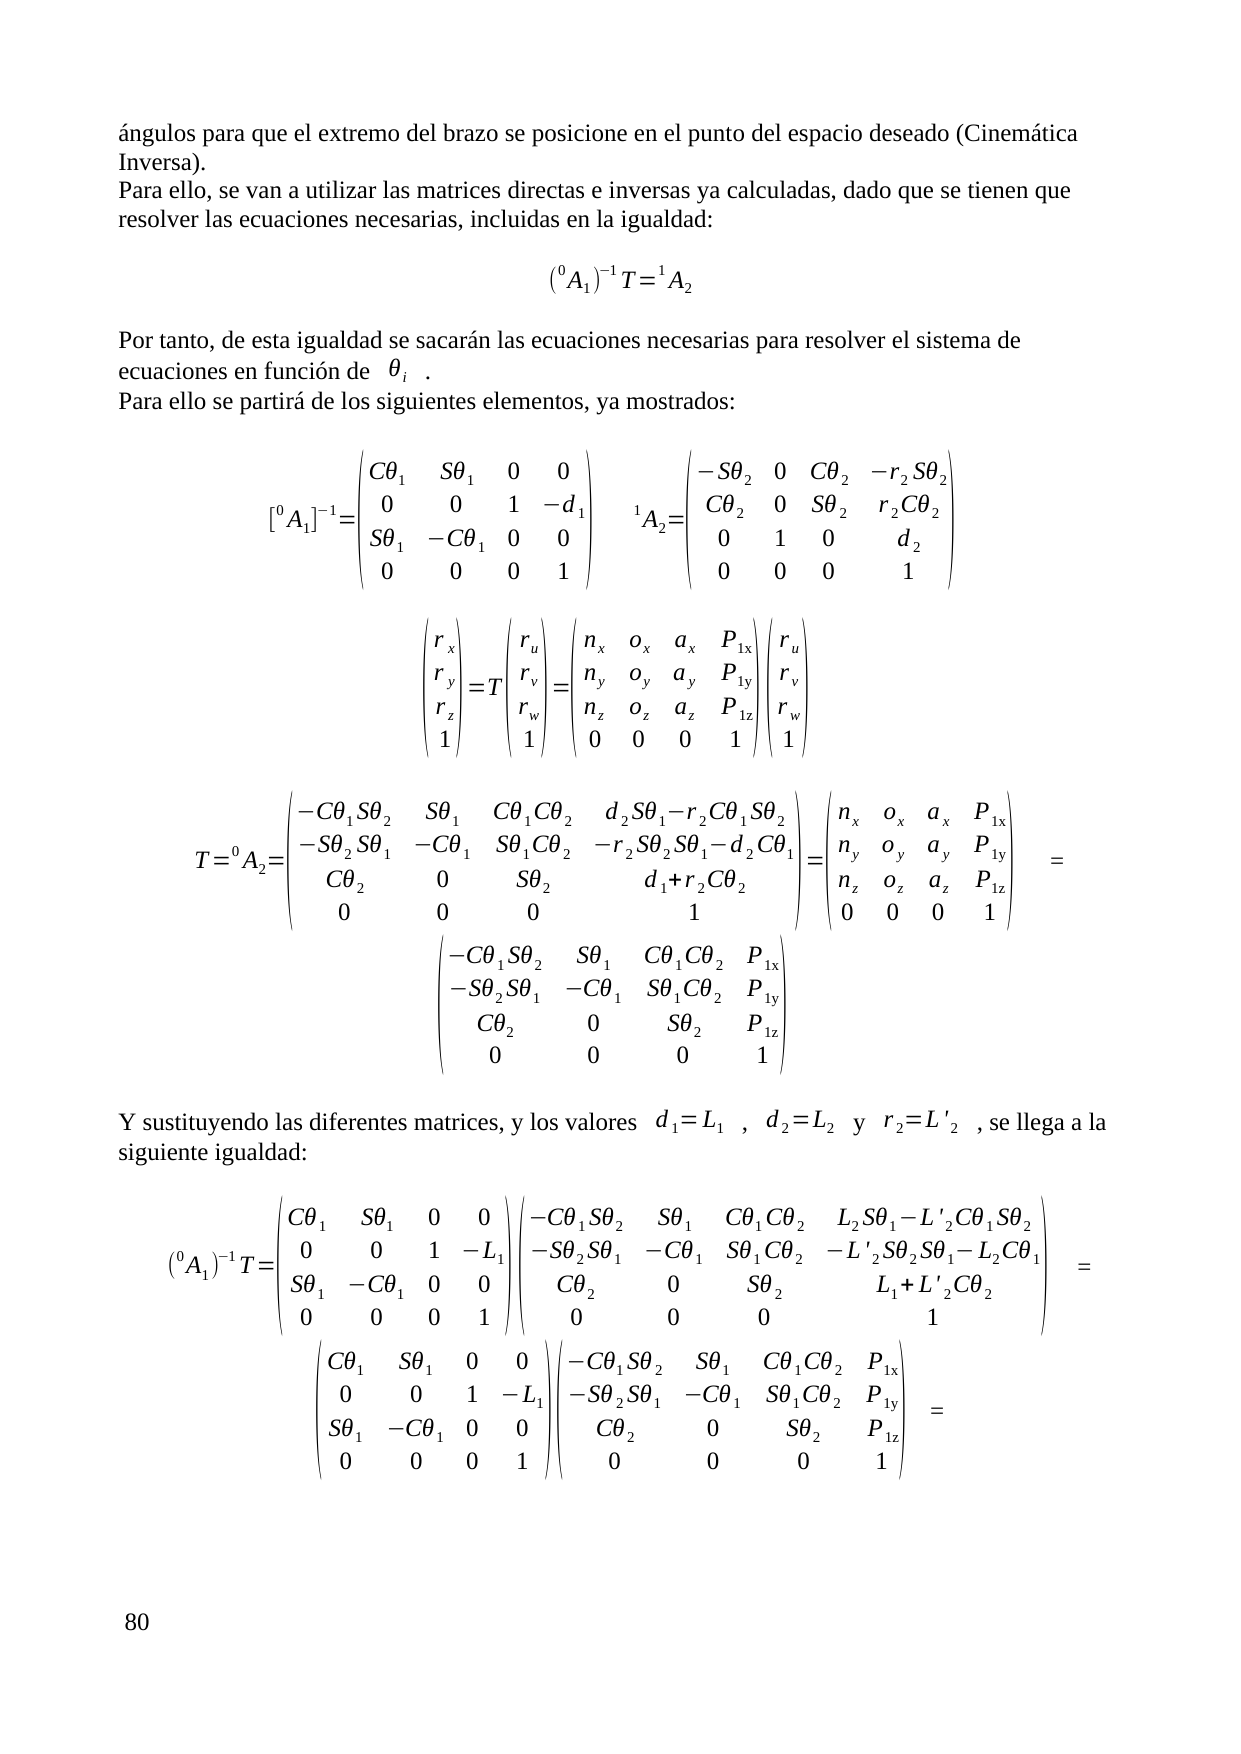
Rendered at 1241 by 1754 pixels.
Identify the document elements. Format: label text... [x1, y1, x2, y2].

text = [118, 1338, 1122, 1482]
text Por tanto, de esta igualdad se sacarán las ecuaciones necesarias para resolver el sistema de ecuaciones en función de. [118, 326, 1122, 386]
text Y sustituyendo las diferentes matrices, y los valores,y, se llega a la siguiente igualdad: [118, 1105, 1122, 1166]
text ángulos para que el extremo del brazo se posicione en el punto del espacio deseado (Cinemática Inversa). [118, 118, 1122, 176]
text Para ello se partirá de los siguientes elementos, ya mostrados: [118, 386, 1122, 414]
text = [118, 1194, 1122, 1338]
text Para ello, se van a utilizar las matrices directas e inversas ya calculadas, dado que se tienen que resolver las ecuaciones necesarias, incluidas en la igualdad: [118, 176, 1122, 233]
text = [118, 789, 1122, 933]
